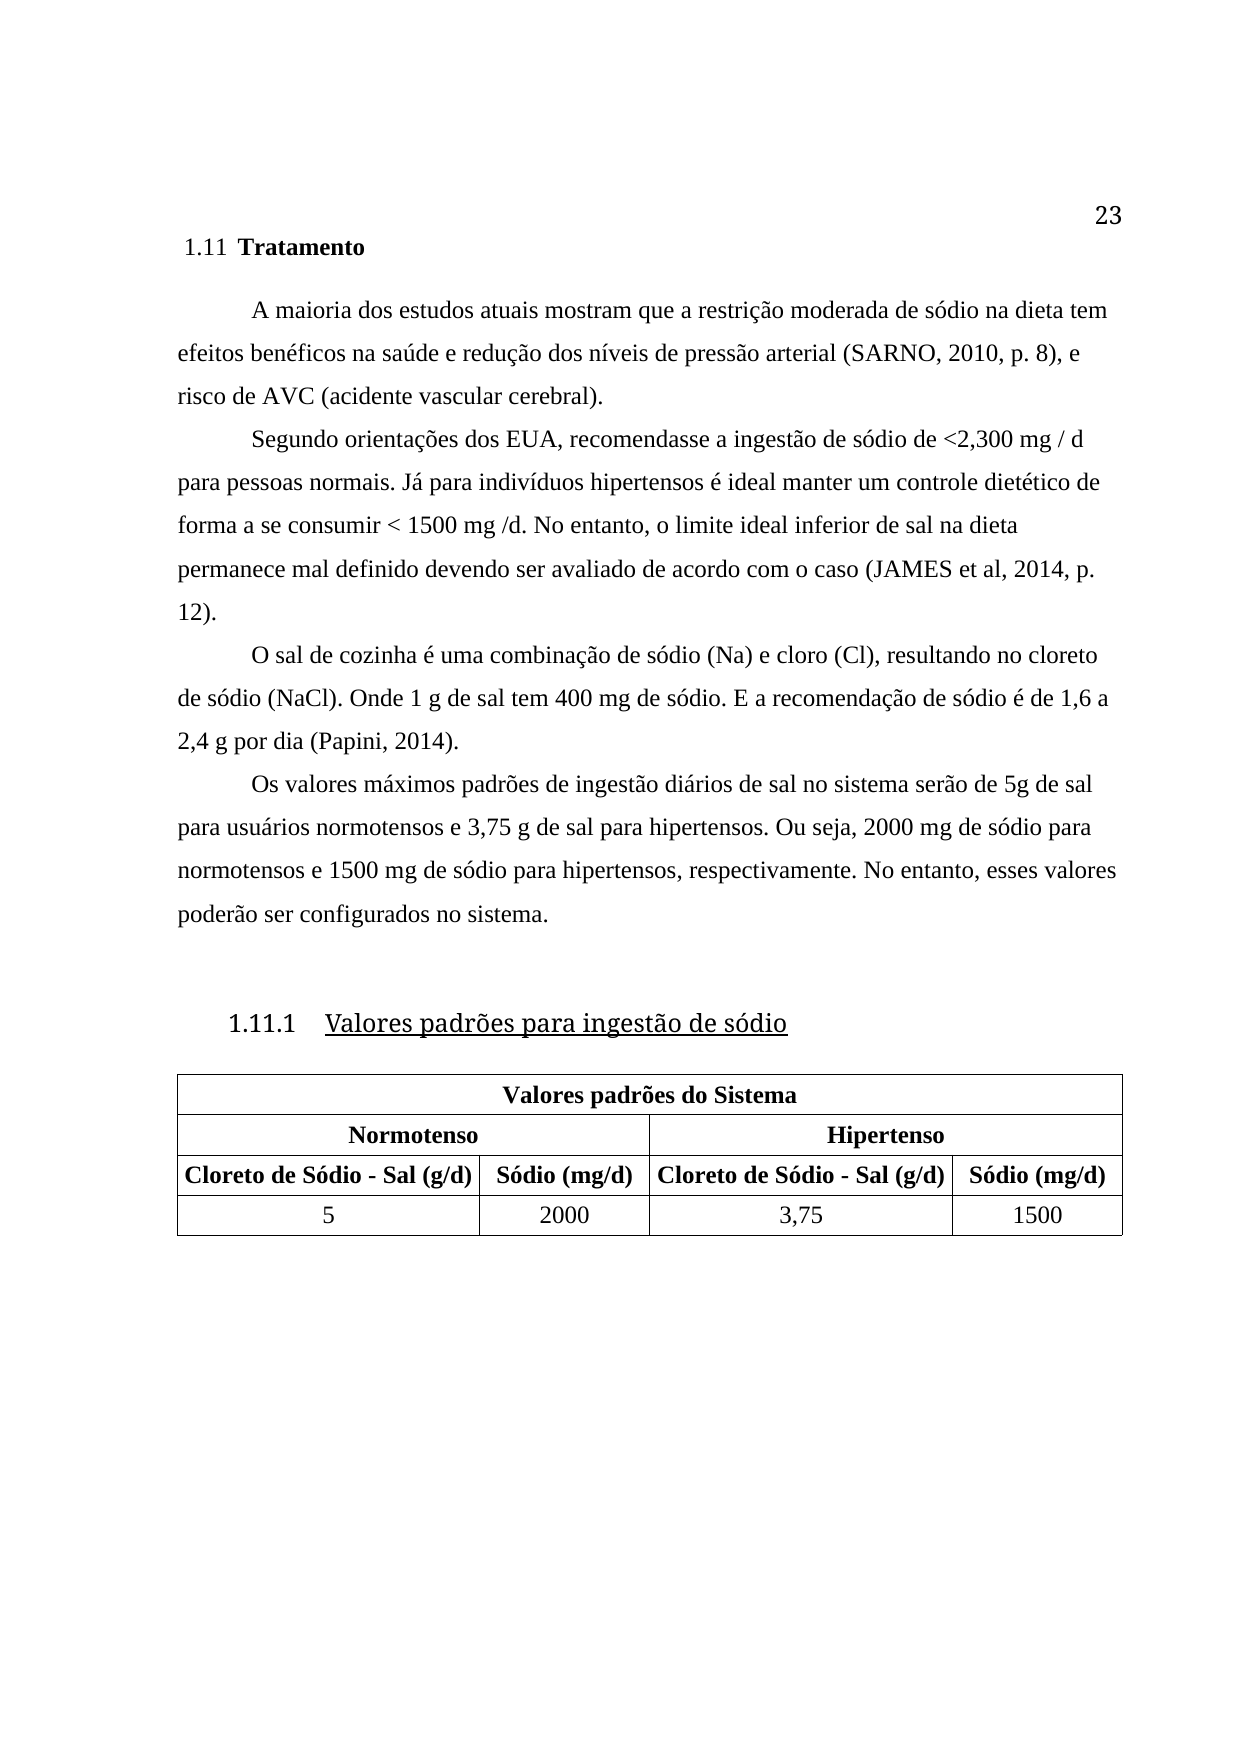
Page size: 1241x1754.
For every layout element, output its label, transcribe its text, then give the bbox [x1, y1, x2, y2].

subtitle Valores padrões para ingestão de sódio [222, 1006, 1122, 1040]
table_cell 1500 [953, 1196, 1122, 1235]
text Os valores máximos padrões de ingestão diários de sal no sistema serão de 5g de sal para usuários normotensos e 3,75 g de sal para hipertensos. Ou seja, 2000 mg de sódio para normotensos e 1500 mg de sódio para hipertensos, respectivamente. No entanto, esses valores poderão ser configurados no sistema. [177, 769, 1122, 927]
table_cell Sódio (mg/d) [953, 1156, 1122, 1195]
table_cell Cloreto de Sódio - Sal (g/d) [650, 1156, 952, 1195]
table_cell 3,75 [650, 1196, 952, 1235]
text Segundo orientações dos EUA, recomendasse a ingestão de sódio de <2,300 mg / d para pessoas normais. Já para indivíduos hipertensos é ideal manter um controle dietético de forma a se consumir < 1500 mg /d. No entanto, o limite ideal inferior de sal na dieta permanece mal definido devendo ser avaliado de acordo com o caso (JAMES et al, 2014, p. 12). [177, 424, 1122, 626]
subtitle Tratamento [177, 232, 1122, 261]
table_cell Hipertenso [650, 1115, 1122, 1154]
text A maioria dos estudos atuais mostram que a restrição moderada de sódio na dieta tem efeitos benéficos na saúde e redução dos níveis de pressão arterial (SARNO, 2010, p. 8), e risco de AVC (acidente vascular cerebral). [177, 295, 1122, 410]
text O sal de cozinha é uma combinação de sódio (Na) e cloro (Cl), resultando no cloreto de sódio (NaCl). Onde 1 g de sal tem 400 mg de sódio. E a recomendação de sódio é de 1,6 a 2,4 g por dia (Papini, 2014). [177, 640, 1122, 755]
table_cell Normotenso [178, 1115, 649, 1154]
table_cell Sódio (mg/d) [480, 1156, 649, 1195]
table_header Valores padrões do Sistema [178, 1075, 1122, 1114]
table_cell 5 [178, 1196, 479, 1235]
table_cell 2000 [480, 1196, 649, 1235]
table_cell Cloreto de Sódio - Sal (g/d) [178, 1156, 479, 1195]
